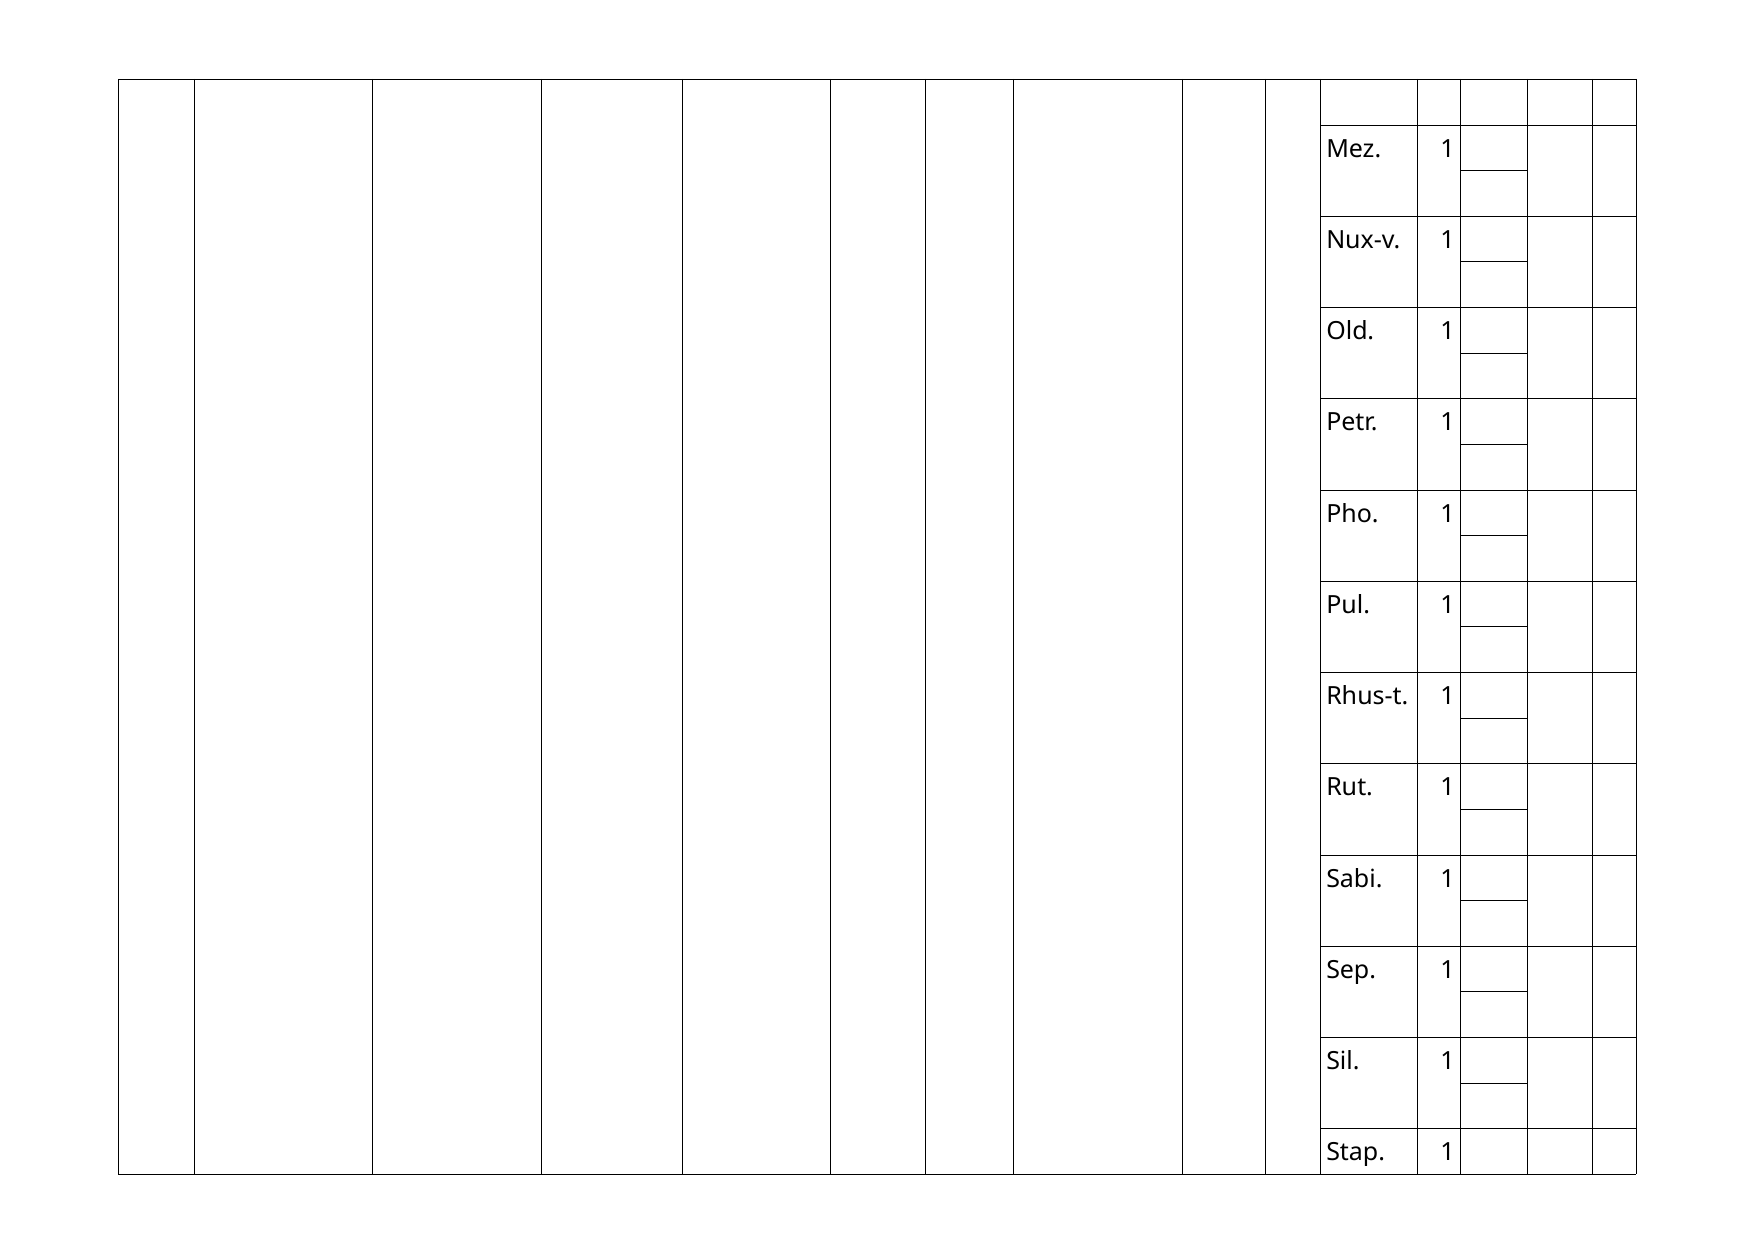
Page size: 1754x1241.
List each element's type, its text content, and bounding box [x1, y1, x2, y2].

table_cell [1528, 491, 1592, 581]
table_cell [1461, 901, 1527, 946]
table_cell 1 [1418, 491, 1460, 581]
table_cell [1528, 856, 1592, 946]
table_cell [1461, 992, 1527, 1037]
table_cell [1461, 673, 1527, 718]
table_cell [1461, 1084, 1527, 1128]
table_cell [1461, 947, 1527, 991]
table_cell [1461, 80, 1527, 124]
table_cell Rut. [1321, 764, 1417, 854]
table_cell [1593, 856, 1636, 946]
table_cell [1593, 582, 1636, 672]
table_cell [1593, 399, 1636, 489]
table_cell 1 [1418, 856, 1460, 946]
table_cell [1593, 947, 1636, 1037]
table_cell 1 [1418, 126, 1460, 216]
table_cell [1461, 582, 1527, 626]
table_cell 1 [1418, 673, 1460, 763]
table_cell Pul. [1321, 582, 1417, 672]
table_cell [1593, 491, 1636, 581]
table_cell [1461, 308, 1527, 353]
table_cell [1461, 445, 1527, 489]
table_cell [1266, 80, 1320, 1174]
table_cell [1461, 217, 1527, 261]
table_cell Mez. [1321, 126, 1417, 216]
table_cell [542, 80, 682, 1174]
table_cell 1 [1418, 217, 1460, 307]
table_cell [1461, 1129, 1527, 1174]
table_cell Sabi. [1321, 856, 1417, 946]
table_cell Stap. [1321, 1129, 1417, 1174]
table_cell [1528, 582, 1592, 672]
table_cell Old. [1321, 308, 1417, 398]
table_cell Sep. [1321, 947, 1417, 1037]
table_cell [1593, 308, 1636, 398]
table_cell [1461, 536, 1527, 581]
table_cell Sil. [1321, 1038, 1417, 1128]
table_cell [1461, 354, 1527, 398]
table_cell [1528, 764, 1592, 854]
table_cell [195, 80, 372, 1174]
table_cell Nux-v. [1321, 217, 1417, 307]
table_cell [831, 80, 925, 1174]
table_cell 1 [1418, 582, 1460, 672]
table_cell [1461, 171, 1527, 216]
table_cell Pho. [1321, 491, 1417, 581]
table_cell [1528, 947, 1592, 1037]
table_cell [1321, 80, 1417, 124]
table_cell [926, 80, 1013, 1174]
table_cell [1593, 126, 1636, 216]
table_cell [1461, 764, 1527, 809]
table_cell [373, 80, 541, 1174]
table_cell [1461, 262, 1527, 307]
table_cell [1461, 856, 1527, 900]
table_cell Rhus-t. [1321, 673, 1417, 763]
table_cell [1593, 80, 1636, 124]
table_cell [1528, 673, 1592, 763]
table_cell [1593, 1038, 1636, 1128]
table_cell [1528, 1038, 1592, 1128]
table_cell [1461, 491, 1527, 535]
table_cell [1528, 217, 1592, 307]
table_cell 1 [1418, 1129, 1460, 1174]
table_cell 1 [1418, 1038, 1460, 1128]
table_cell [1014, 80, 1182, 1174]
table_cell [1461, 810, 1527, 854]
table_cell [683, 80, 830, 1174]
table_cell [1461, 126, 1527, 170]
table_cell 1 [1418, 764, 1460, 854]
table_cell [1528, 80, 1592, 124]
table_cell [1461, 1038, 1527, 1083]
table_cell [1461, 627, 1527, 672]
table_cell [119, 80, 194, 1174]
table_cell [1418, 80, 1460, 124]
table_cell [1593, 673, 1636, 763]
table_cell [1461, 399, 1527, 444]
table_cell [1528, 399, 1592, 489]
table_cell [1593, 217, 1636, 307]
table_cell [1461, 719, 1527, 763]
table_cell 1 [1418, 308, 1460, 398]
table_cell [1528, 1129, 1592, 1174]
table_cell [1528, 126, 1592, 216]
table_cell Petr. [1321, 399, 1417, 489]
table_cell [1593, 1129, 1636, 1174]
table_cell [1183, 80, 1265, 1174]
table_cell [1528, 308, 1592, 398]
table_cell 1 [1418, 399, 1460, 489]
table_cell 1 [1418, 947, 1460, 1037]
table_cell [1593, 764, 1636, 854]
